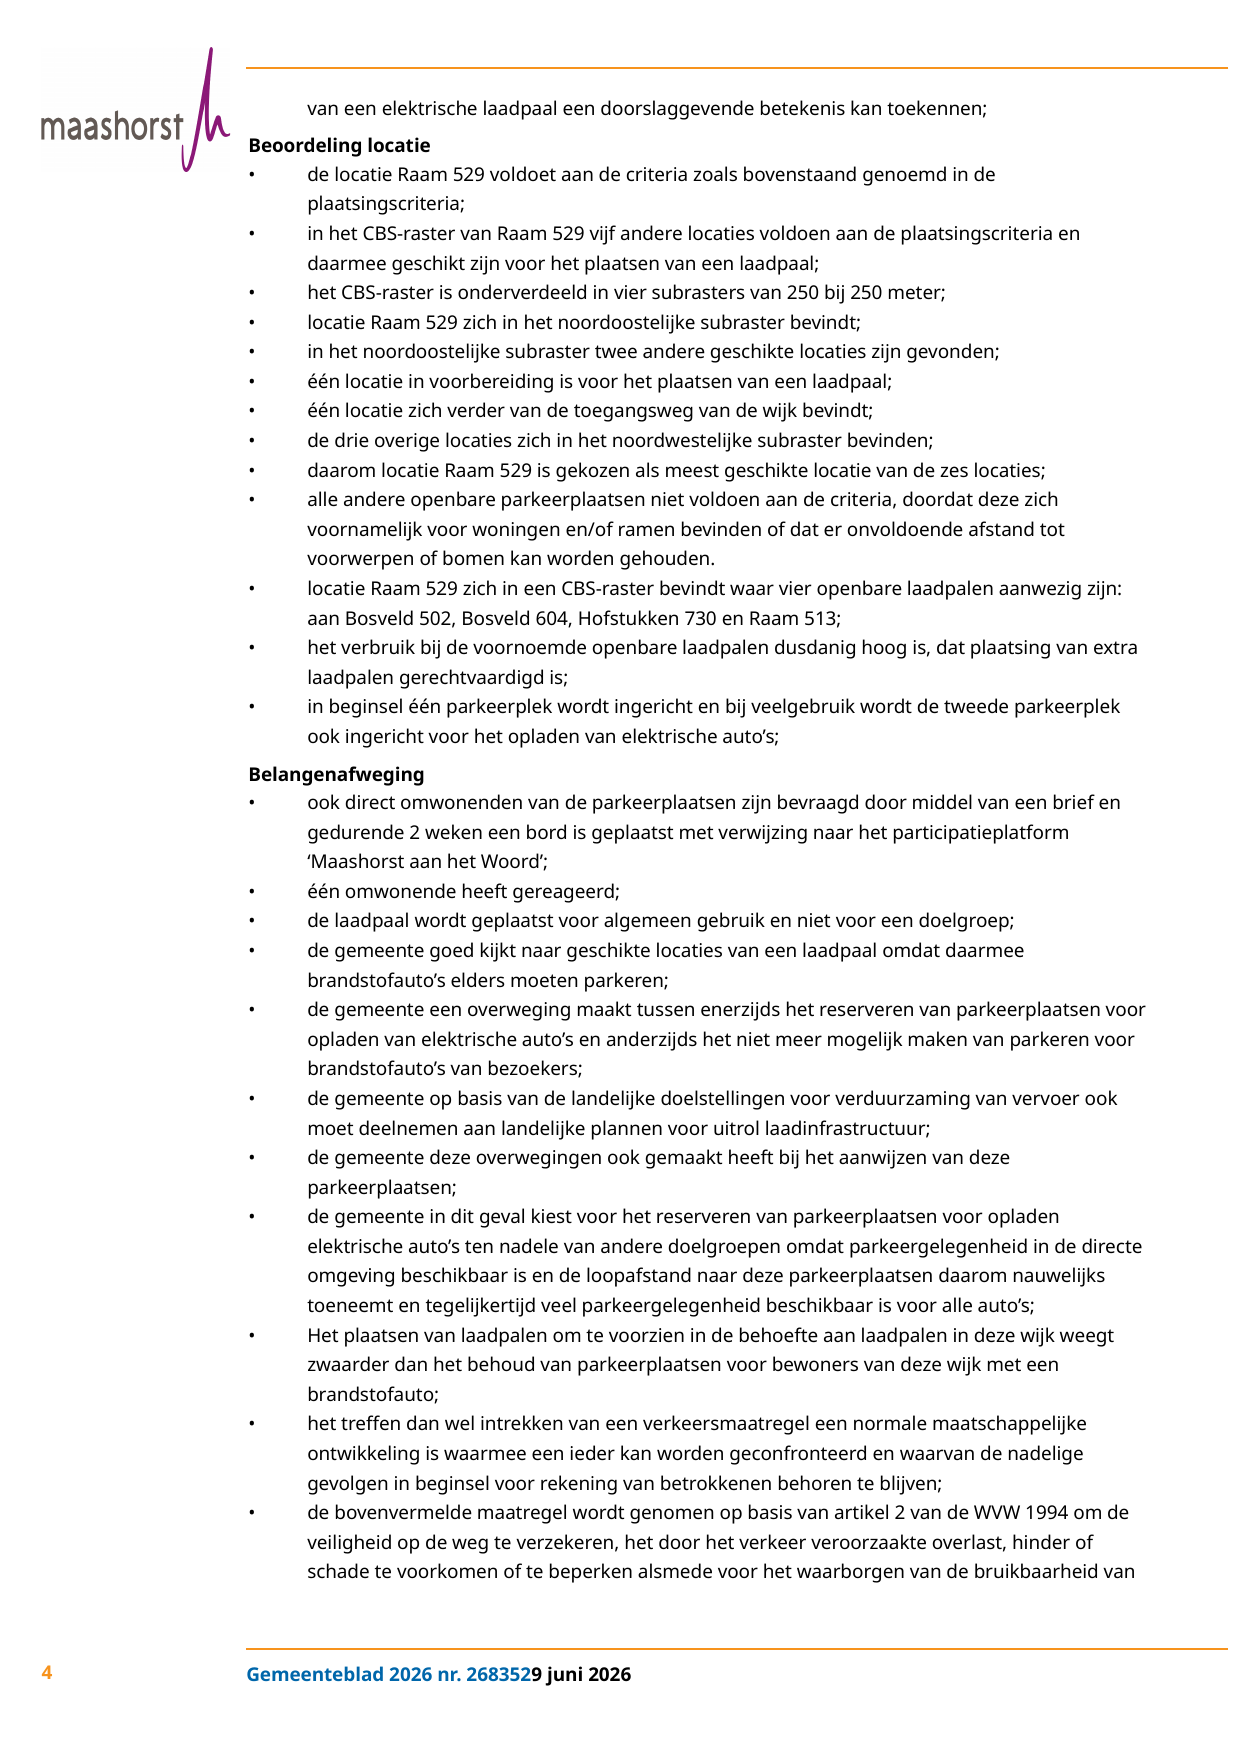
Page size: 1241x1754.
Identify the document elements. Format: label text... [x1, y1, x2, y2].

text Beoordeling locatie [248, 133, 1152, 158]
list de drie overige locaties zich in het noordwestelijke subraster bevinden; [248, 427, 1152, 453]
list het CBS-raster is onderverdeeld in vier subrasters van 250 bij 250 meter; [248, 279, 1152, 305]
list één locatie zich verder van de toegangsweg van de wijk bevindt; [248, 398, 1152, 423]
list van een elektrische laadpaal een doorslaggevende betekenis kan toekennen; [248, 95, 1152, 121]
list de gemeente op basis van de landelijke doelstellingen voor verduurzaming van vervoer ook moet deelnemen aan landelijke plannen voor uitrol laadinfrastructuur; [248, 1085, 1152, 1141]
list de gemeente goed kijkt naar geschikte locaties van een laadpaal omdat daarmee brandstofauto’s elders moeten parkeren; [248, 937, 1152, 993]
list locatie Raam 529 zich in het noordoostelijke subraster bevindt; [248, 309, 1152, 335]
list het verbruik bij de voornoemde openbare laadpalen dusdanig hoog is, dat plaatsing van extra laadpalen gerechtvaardigd is; [248, 634, 1152, 690]
list locatie Raam 529 zich in een CBS-raster bevindt waar vier openbare laadpalen aanwezig zijn: aan Bosveld 502, Bosveld 604, Hofstukken 730 en Raam 513; [248, 575, 1152, 631]
list Het plaatsen van laadpalen om te voorzien in de behoefte aan laadpalen in deze wijk weegt zwaarder dan het behoud van parkeerplaatsen voor bewoners van deze wijk met een brandstofauto; [248, 1322, 1152, 1407]
list de gemeente deze overwegingen ook gemaakt heeft bij het aanwijzen van deze parkeerplaatsen; [248, 1144, 1152, 1200]
list de locatie Raam 529 voldoet aan de criteria zoals bovenstaand genoemd in de plaatsingscriteria; [248, 161, 1152, 216]
list het treffen dan wel intrekken van een verkeersmaatregel een normale maatschappelijke ontwikkeling is waarmee een ieder kan worden geconfronteerd en waarvan de nadelige gevolgen in beginsel voor rekening van betrokkenen behoren te blijven; [248, 1411, 1152, 1496]
list de bovenvermelde maatregel wordt genomen op basis van artikel 2 van de WVW 1994 om de veiligheid op de weg te verzekeren, het door het verkeer veroorzaakte overlast, hinder of schade te voorkomen of te beperken alsmede voor het waarborgen van de bruikbaarheid van [248, 1499, 1152, 1584]
list in beginsel één parkeerplek wordt ingericht en bij veelgebruik wordt de tweede parkeerplek ook ingericht voor het opladen van elektrische auto’s; [248, 693, 1152, 749]
list de laadpaal wordt geplaatst voor algemeen gebruik en niet voor een doelgroep; [248, 908, 1152, 933]
text Belangenafweging [248, 761, 1152, 787]
list in het CBS-raster van Raam 529 vijf andere locaties voldoen aan de plaatsingscriteria en daarmee geschikt zijn voor het plaatsen van een laadpaal; [248, 220, 1152, 276]
list de gemeente een overweging maakt tussen enerzijds het reserveren van parkeerplaatsen voor opladen van elektrische auto’s en anderzijds het niet meer mogelijk maken van parkeren voor brandstofauto’s van bezoekers; [248, 996, 1152, 1081]
picture [41, 47, 231, 172]
list de gemeente in dit geval kiest voor het reserveren van parkeerplaatsen voor opladen elektrische auto’s ten nadele van andere doelgroepen omdat parkeergelegenheid in de directe omgeving beschikbaar is en de loopafstand naar deze parkeerplaatsen daarom nauwelijks toeneemt en tegelijkertijd veel parkeergelegenheid beschikbaar is voor alle auto’s; [248, 1203, 1152, 1318]
list in het noordoostelijke subraster twee andere geschikte locaties zijn gevonden; [248, 338, 1152, 364]
list alle andere openbare parkeerplaatsen niet voldoen aan de criteria, doordat deze zich voornamelijk voor woningen en/of ramen bevinden of dat er onvoldoende afstand tot voorwerpen of bomen kan worden gehouden. [248, 486, 1152, 571]
list ook direct omwonenden van de parkeerplaatsen zijn bevraagd door middel van een brief en gedurende 2 weken een bord is geplaatst met verwijzing naar het participatieplatform ‘Maashorst aan het Woord’; [248, 789, 1152, 874]
list één locatie in voorbereiding is voor het plaatsen van een laadpaal; [248, 368, 1152, 394]
list daarom locatie Raam 529 is gekozen als meest geschikte locatie van de zes locaties; [248, 457, 1152, 483]
list één omwonende heeft gereageerd; [248, 878, 1152, 904]
